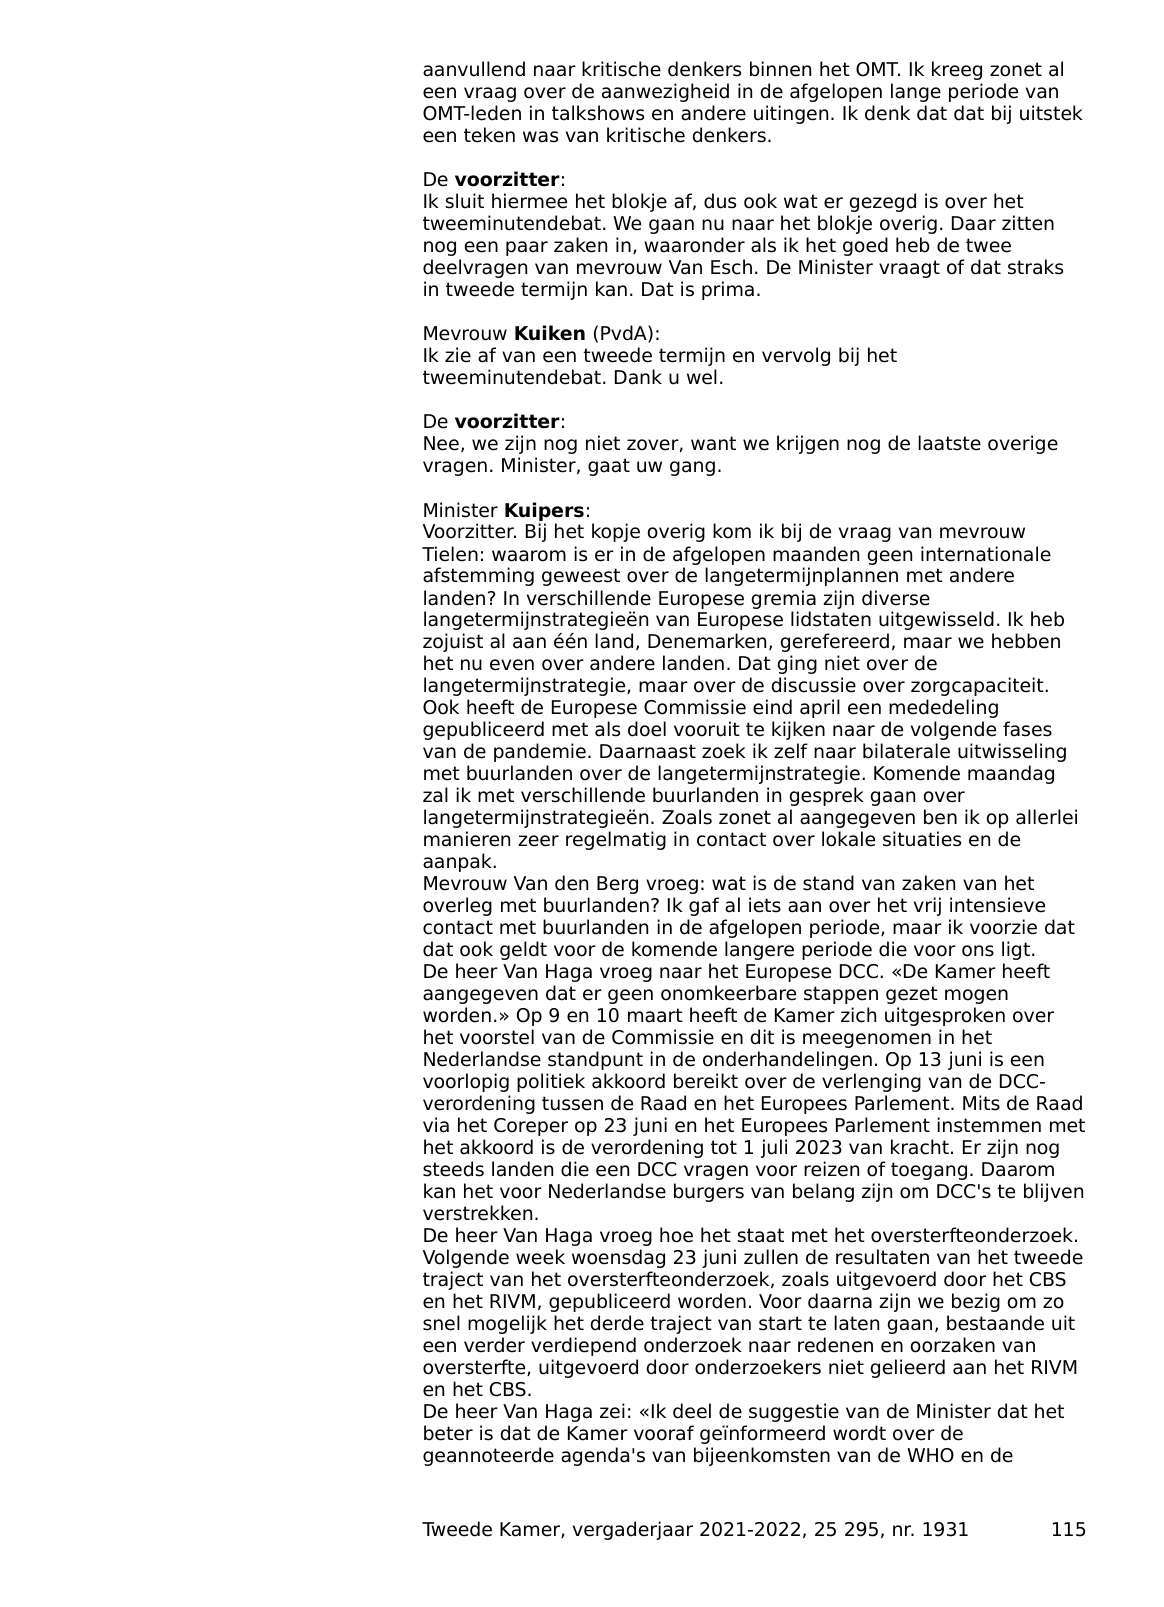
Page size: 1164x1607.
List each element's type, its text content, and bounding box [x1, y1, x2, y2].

text De heer Van Haga vroeg hoe het staat met het oversterfteonderzoek. Volgende week woensdag 23 juni zullen de resultaten van het tweede traject van het oversterfteonderzoek, zoals uitgevoerd door het CBS en het RIVM, gepubliceerd worden. Voor daarna zijn we bezig om zo snel mogelijk het derde traject van start te laten gaan, bestaande uit een verder verdiepend onderzoek naar redenen en oorzaken van oversterfte, uitgevoerd door onderzoekers niet gelieerd aan het RIVM en het CBS. [422, 1225, 1087, 1401]
text Minister Kuipers: [422, 499, 1087, 521]
text De heer Van Haga zei: «Ik deel de suggestie van de Minister dat het beter is dat de Kamer vooraf geïnformeerd wordt over de geannoteerde agenda's van bijeenkomsten van de WHO en de [422, 1401, 1087, 1467]
text Ik sluit hiermee het blokje af, dus ook wat er gezegd is over het tweeminutendebat. We gaan nu naar het blokje overig. Daar zitten nog een paar zaken in, waaronder als ik het goed heb de twee deelvragen van mevrouw Van Esch. De Minister vraagt of dat straks in tweede termijn kan. Dat is prima. [422, 191, 1087, 301]
text Mevrouw Van den Berg vroeg: wat is de stand van zaken van het overleg met buurlanden? Ik gaf al iets aan over het vrij intensieve contact met buurlanden in de afgelopen periode, maar ik voorzie dat dat ook geldt voor de komende langere periode die voor ons ligt. [422, 873, 1087, 961]
text aanvullend naar kritische denkers binnen het OMT. Ik kreeg zonet al een vraag over de aanwezigheid in de afgelopen lange periode van OMT-leden in talkshows en andere uitingen. Ik denk dat dat bij uitstek een teken was van kritische denkers. [422, 59, 1087, 147]
text De heer Van Haga vroeg naar het Europese DCC. «De Kamer heeft aangegeven dat er geen onomkeerbare stappen gezet mogen worden.» Op 9 en 10 maart heeft de Kamer zich uitgesproken over het voorstel van de Commissie en dit is meegenomen in het Nederlandse standpunt in de onderhandelingen. Op 13 juni is een voorlopig politiek akkoord bereikt over de verlenging van de DCC-verordening tussen de Raad en het Europees Parlement. Mits de Raad via het Coreper op 23 juni en het Europees Parlement instemmen met het akkoord is de verordening tot 1 juli 2023 van kracht. Er zijn nog steeds landen die een DCC vragen voor reizen of toegang. Daarom kan het voor Nederlandse burgers van belang zijn om DCC's te blijven verstrekken. [422, 961, 1087, 1225]
text Voorzitter. Bij het kopje overig kom ik bij de vraag van mevrouw Tielen: waarom is er in de afgelopen maanden geen internationale afstemming geweest over de langetermijnplannen met andere landen? In verschillende Europese gremia zijn diverse langetermijnstrategieën van Europese lidstaten uitgewisseld. Ik heb zojuist al aan één land, Denemarken, gerefereerd, maar we hebben het nu even over andere landen. Dat ging niet over de langetermijnstrategie, maar over de discussie over zorgcapaciteit. Ook heeft de Europese Commissie eind april een mededeling gepubliceerd met als doel vooruit te kijken naar de volgende fases van de pandemie. Daarnaast zoek ik zelf naar bilaterale uitwisseling met buurlanden over de langetermijnstrategie. Komende maandag zal ik met verschillende buurlanden in gesprek gaan over langetermijnstrategieën. Zoals zonet al aangegeven ben ik op allerlei manieren zeer regelmatig in contact over lokale situaties en de aanpak. [422, 521, 1087, 873]
text Mevrouw Kuiken (PvdA): [422, 323, 1087, 345]
text Ik zie af van een tweede termijn en vervolg bij het tweeminutendebat. Dank u wel. [422, 345, 1087, 389]
text De voorzitter: [422, 169, 1087, 191]
text De voorzitter: [422, 411, 1087, 433]
text Nee, we zijn nog niet zover, want we krijgen nog de laatste overige vragen. Minister, gaat uw gang. [422, 433, 1087, 477]
